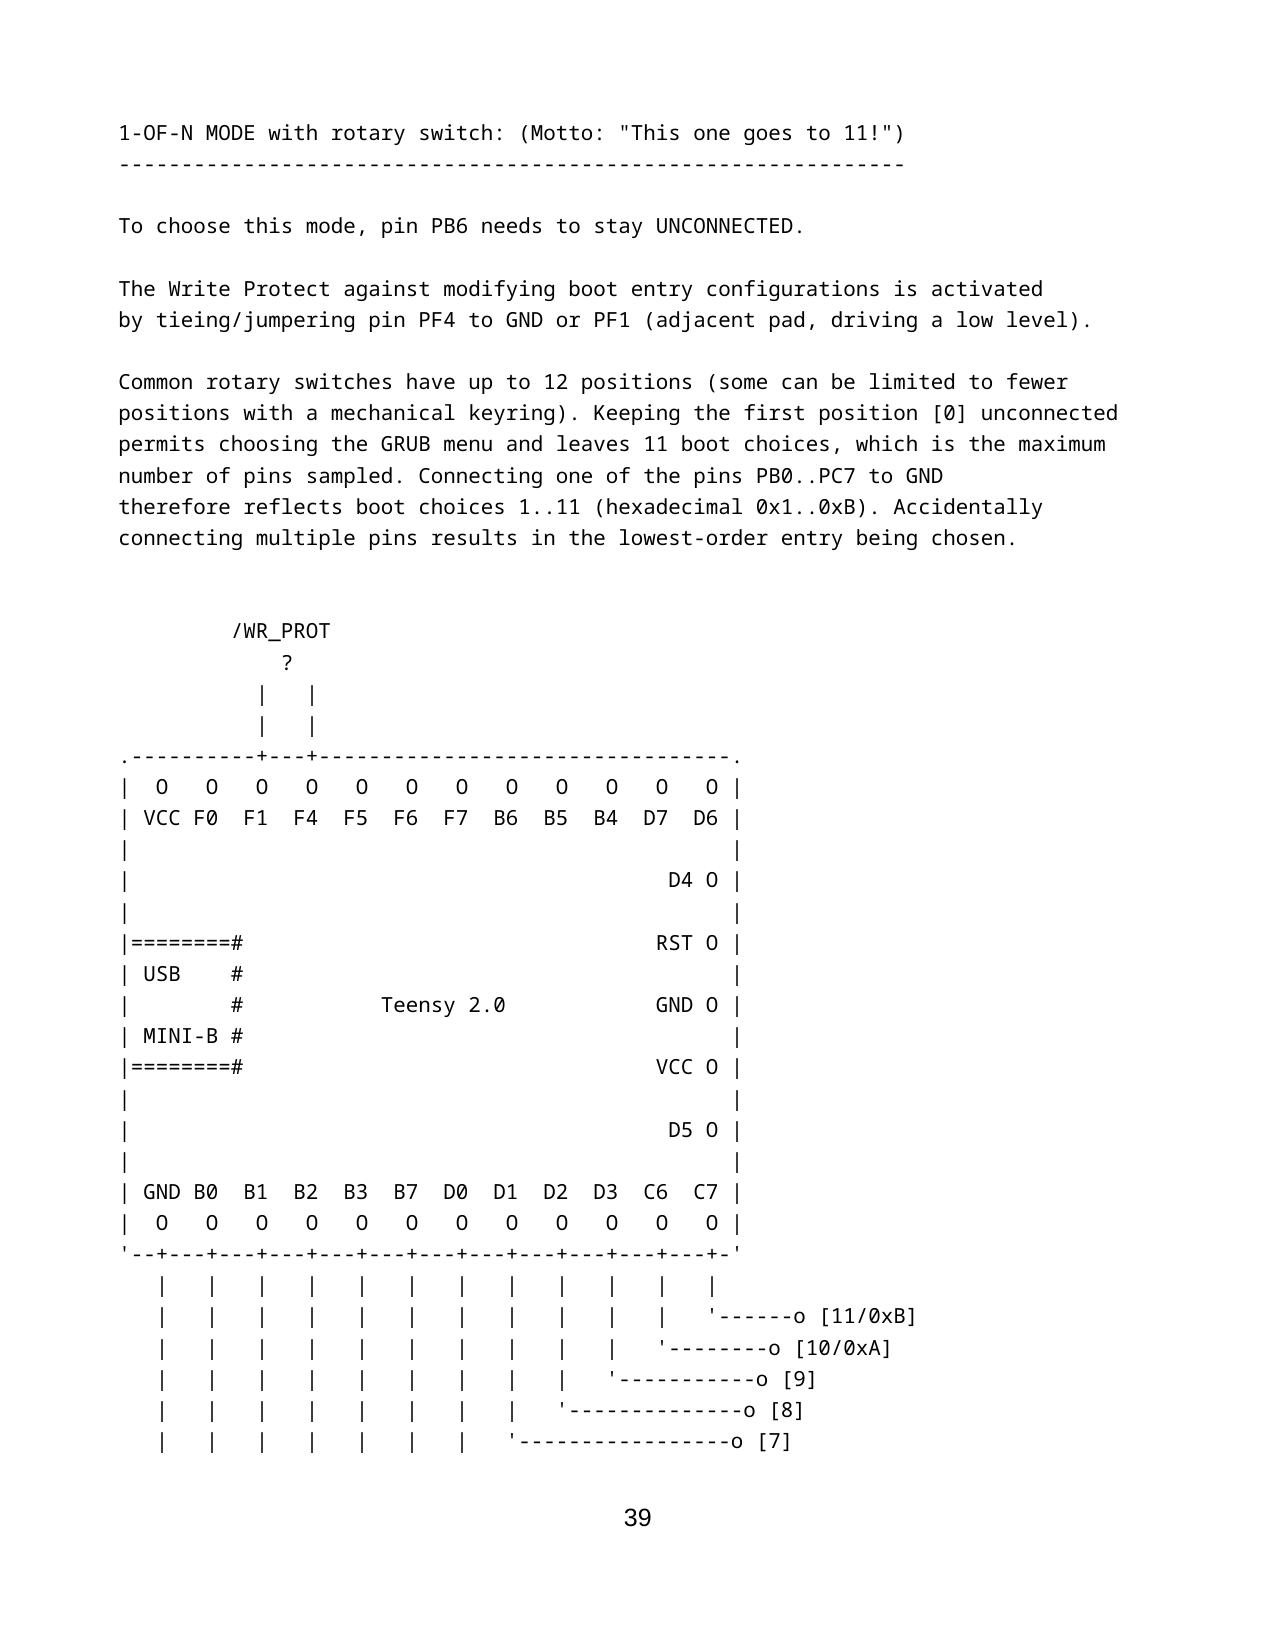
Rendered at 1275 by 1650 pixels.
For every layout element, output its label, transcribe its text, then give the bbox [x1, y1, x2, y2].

text | | [118, 1146, 1157, 1174]
text | | [118, 897, 1157, 925]
text Common rotary switches have up to 12 positions (some can be limited to fewer [118, 367, 1157, 396]
text number of pins sampled. Connecting one of the pins PB0..PC7 to GND [118, 461, 1157, 489]
text |========# RST O | [118, 928, 1157, 956]
text '--+---+---+---+---+---+---+---+---+---+---+---+-' [118, 1239, 1157, 1268]
text | O O O O O O O O O O O O | [118, 772, 1157, 801]
text connecting multiple pins results in the lowest-order entry being chosen. [118, 523, 1157, 551]
text | VCC F0 F1 F4 F5 F6 F7 B6 B5 B4 D7 D6 | [118, 803, 1157, 832]
text | O O O O O O O O O O O O | [118, 1208, 1157, 1237]
text | | | | | | | | | | | '------o [11/0xB] [118, 1302, 1157, 1330]
text --------------------------------------------------------------- [118, 149, 1157, 178]
text | # Teensy 2.0 GND O | [118, 990, 1157, 1019]
text | D5 O | [118, 1115, 1157, 1143]
text | | | | | | | | | | '--------o [10/0xA] [118, 1333, 1157, 1361]
text .----------+---+---------------------------------. [118, 741, 1157, 769]
text To choose this mode, pin PB6 needs to stay UNCONNECTED. [118, 212, 1157, 240]
text positions with a mechanical keyring). Keeping the first position [0] unconnected [118, 398, 1157, 427]
text | | [118, 834, 1157, 863]
text | USB # | [118, 959, 1157, 987]
text The Write Protect against modifying boot entry configurations is activated [118, 274, 1157, 302]
text | | | | | | | | | '-----------o [9] [118, 1364, 1157, 1392]
text | GND B0 B1 B2 B3 B7 D0 D1 D2 D3 C6 C7 | [118, 1177, 1157, 1206]
text | D4 O | [118, 866, 1157, 894]
text permits choosing the GRUB menu and leaves 11 boot choices, which is the maximum [118, 429, 1157, 458]
text | | | | | | | | | | | | [118, 1271, 1157, 1299]
text | MINI-B # | [118, 1021, 1157, 1050]
text 1-OF-N MODE with rotary switch: (Motto: "This one goes to 11!") [118, 118, 1157, 147]
text | | [118, 710, 1157, 738]
text therefore reflects boot choices 1..11 (hexadecimal 0x1..0xB). Accidentally [118, 492, 1157, 520]
text ? [118, 648, 1157, 676]
text | | | | | | | '-----------------o [7] [118, 1426, 1157, 1455]
text | | [118, 1084, 1157, 1112]
text /WR_PROT [118, 616, 1157, 645]
text |========# VCC O | [118, 1052, 1157, 1081]
text by tieing/jumpering pin PF4 to GND or PF1 (adjacent pad, driving a low level). [118, 305, 1157, 333]
text | | [118, 679, 1157, 707]
text | | | | | | | | '--------------o [8] [118, 1395, 1157, 1423]
